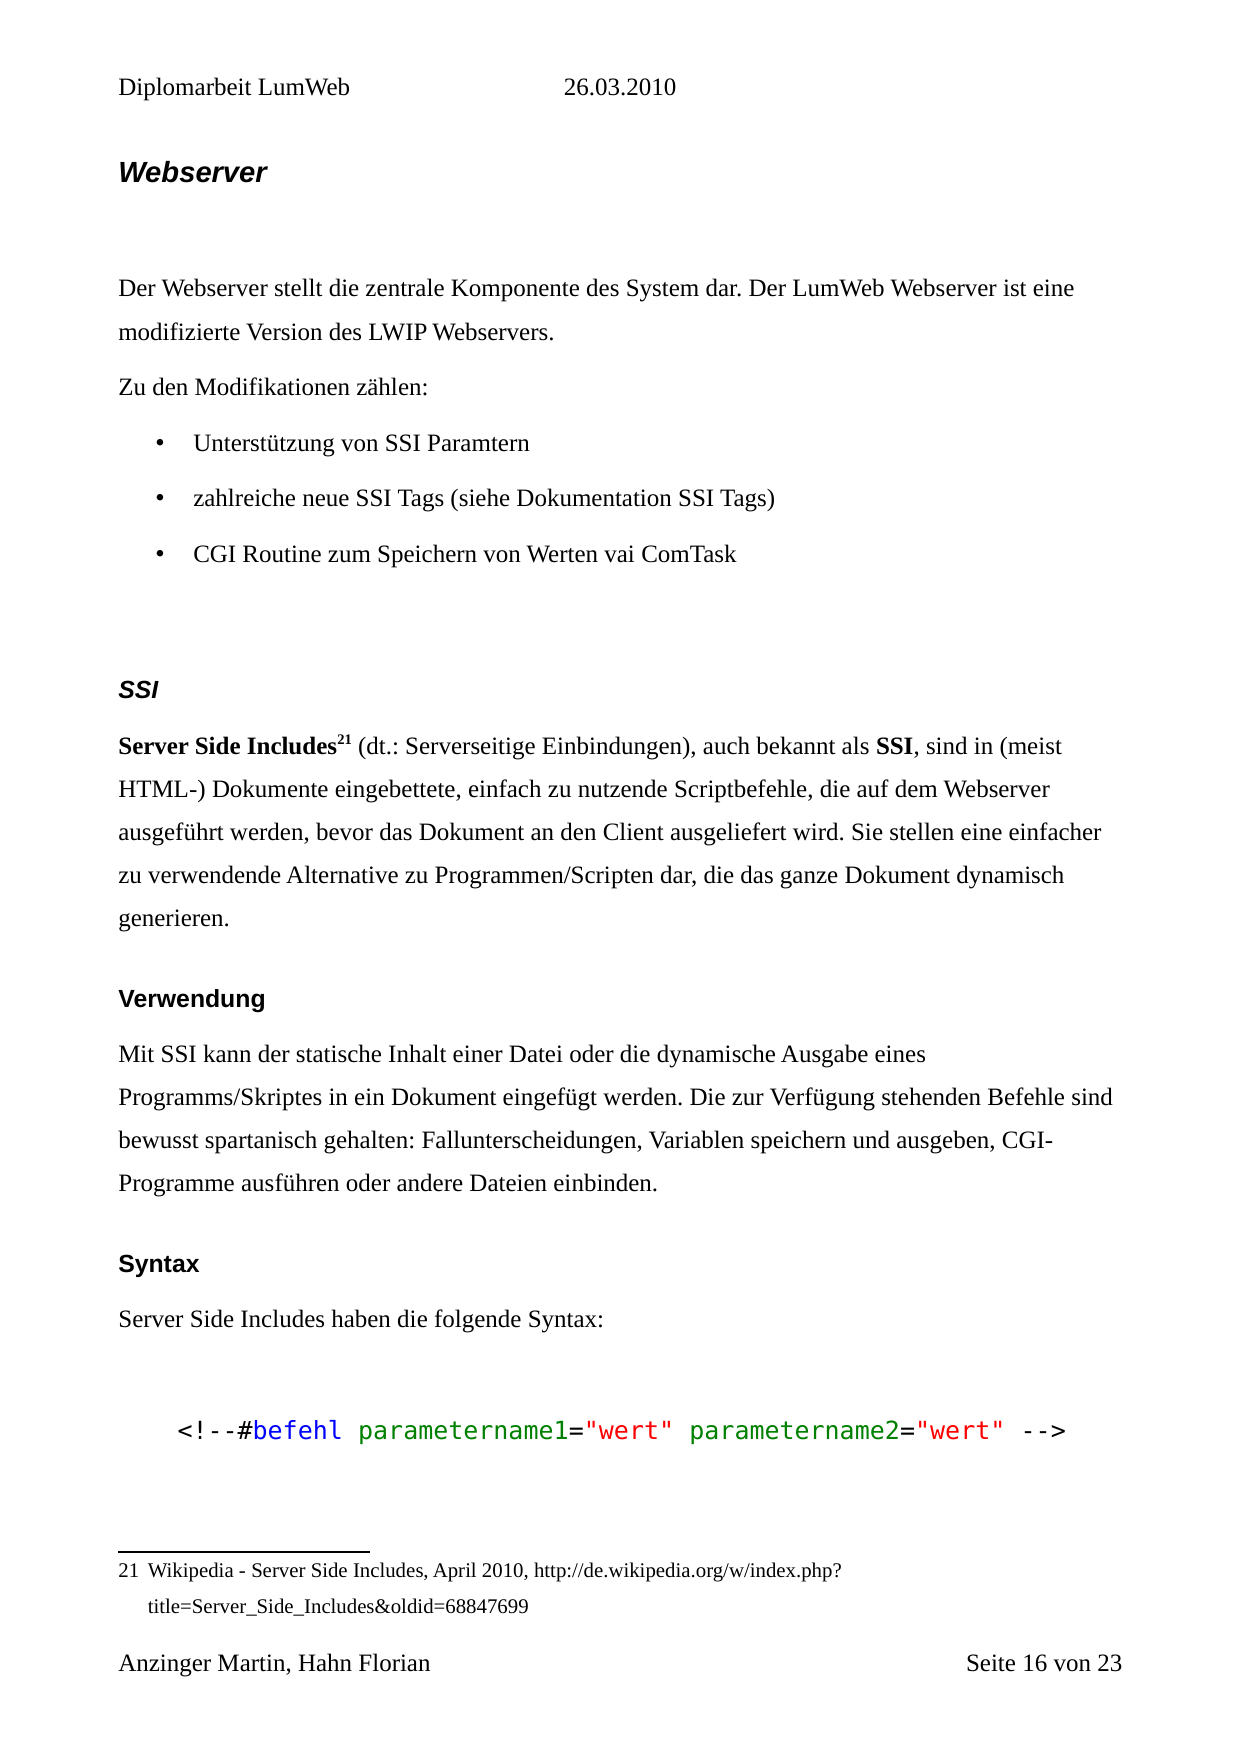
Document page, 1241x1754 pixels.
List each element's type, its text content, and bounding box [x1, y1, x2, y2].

list zahlreiche neue SSI Tags (siehe Dokumentation SSI Tags) [156, 483, 1122, 512]
list <!--#befehl parametername1="wert" parametername2="wert" --> [177, 1416, 1122, 1445]
text Server Side Includes haben die folgende Syntax: [118, 1304, 1122, 1333]
text Der Webserver stellt die zentrale Komponente des System dar. Der LumWeb Webserver ist eine modifizierte Version des LWIP Webservers. [118, 273, 1122, 345]
list Unterstützung von SSI Paramtern [156, 428, 1122, 457]
subtitle Syntax [118, 1249, 1122, 1278]
subtitle Webserver [118, 155, 1122, 189]
text Server Side Includes (dt.: Serverseitige Einbindungen), auch bekannt als SSI, sind in (meist HTML-) Dokumente eingebettete, einfach zu nutzende Scriptbefehle, die auf dem Webserver ausgeführt werden, bevor das Dokument an den Client ausgeliefert wird. Sie stellen eine einfacher zu verwendende Alternative zu Programmen/Scripten dar, die das ganze Dokument dynamisch generieren. [118, 731, 1122, 932]
text Wikipedia - Server Side Includes, April 2010, http://de.wikipedia.org/w/index.php?title=Server_Side_Includes&oldid=68847699 [118, 1558, 1122, 1618]
subtitle Verwendung [118, 984, 1122, 1012]
text Zu den Modifikationen zählen: [118, 372, 1122, 401]
list CGI Routine zum Speichern von Werten vai ComTask [156, 539, 1122, 568]
subtitle SSI [118, 675, 1122, 704]
text Mit SSI kann der statische Inhalt einer Datei oder die dynamische Ausgabe eines Programms/Skriptes in ein Dokument eingefügt werden. Die zur Verfügung stehenden Befehle sind bewusst spartanisch gehalten: Fallunterscheidungen, Variablen speichern und ausgeben, CGI-Programme ausführen oder andere Dateien einbinden. [118, 1039, 1122, 1197]
